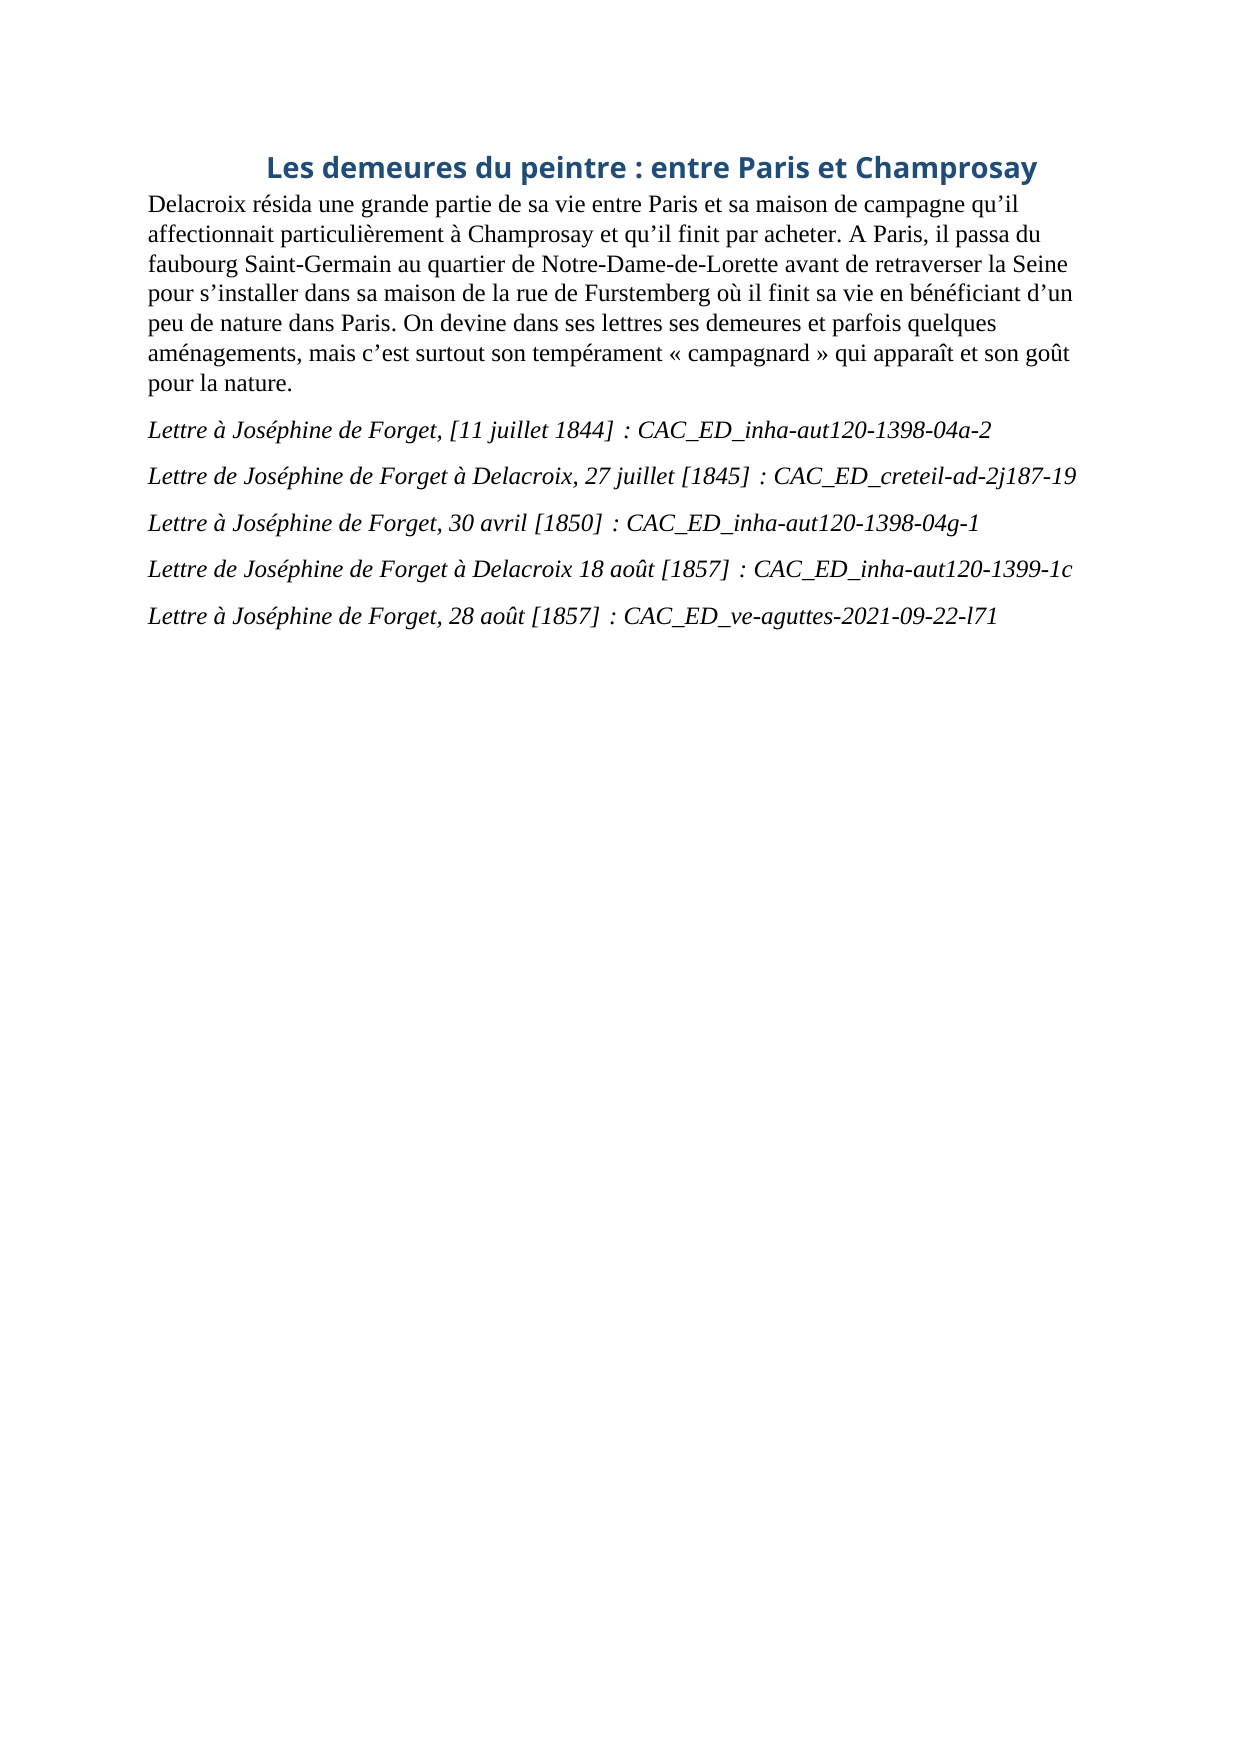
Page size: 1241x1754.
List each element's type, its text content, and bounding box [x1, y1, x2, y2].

text Lettre à Joséphine de Forget, [11 juillet 1844] : CAC_ED_inha-aut120-1398-04a-2 [148, 415, 1093, 443]
text Lettre à Joséphine de Forget, 28 août [1857] : CAC_ED_ve-aguttes-2021-09-22-l71 [148, 601, 1093, 630]
text Lettre à Joséphine de Forget, 30 avril [1850] : CAC_ED_inha-aut120-1398-04g-1 [148, 508, 1093, 537]
subtitle Les demeures du peintre : entre Paris et Champrosay [266, 148, 1093, 187]
text Lettre de Joséphine de Forget à Delacroix 18 août [1857] : CAC_ED_inha-aut120-1399-1c [148, 554, 1093, 583]
text Lettre de Joséphine de Forget à Delacroix, 27 juillet [1845] : CAC_ED_creteil-ad-2j187-19 [148, 461, 1093, 490]
text Delacroix résida une grande partie de sa vie entre Paris et sa maison de campagne qu’il affectionnait particulièrement à Champrosay et qu’il finit par acheter. A Paris, il passa du faubourg Saint-Germain au quartier de Notre-Dame-de-Lorette avant de retraverser la Seine pour s’installer dans sa maison de la rue de Furstemberg où il finit sa vie en bénéficiant d’un peu de nature dans Paris. On devine dans ses lettres ses demeures et parfois quelques aménagements, mais c’est surtout son tempérament « campagnard » qui apparaît et son goût pour la nature. [148, 189, 1093, 397]
